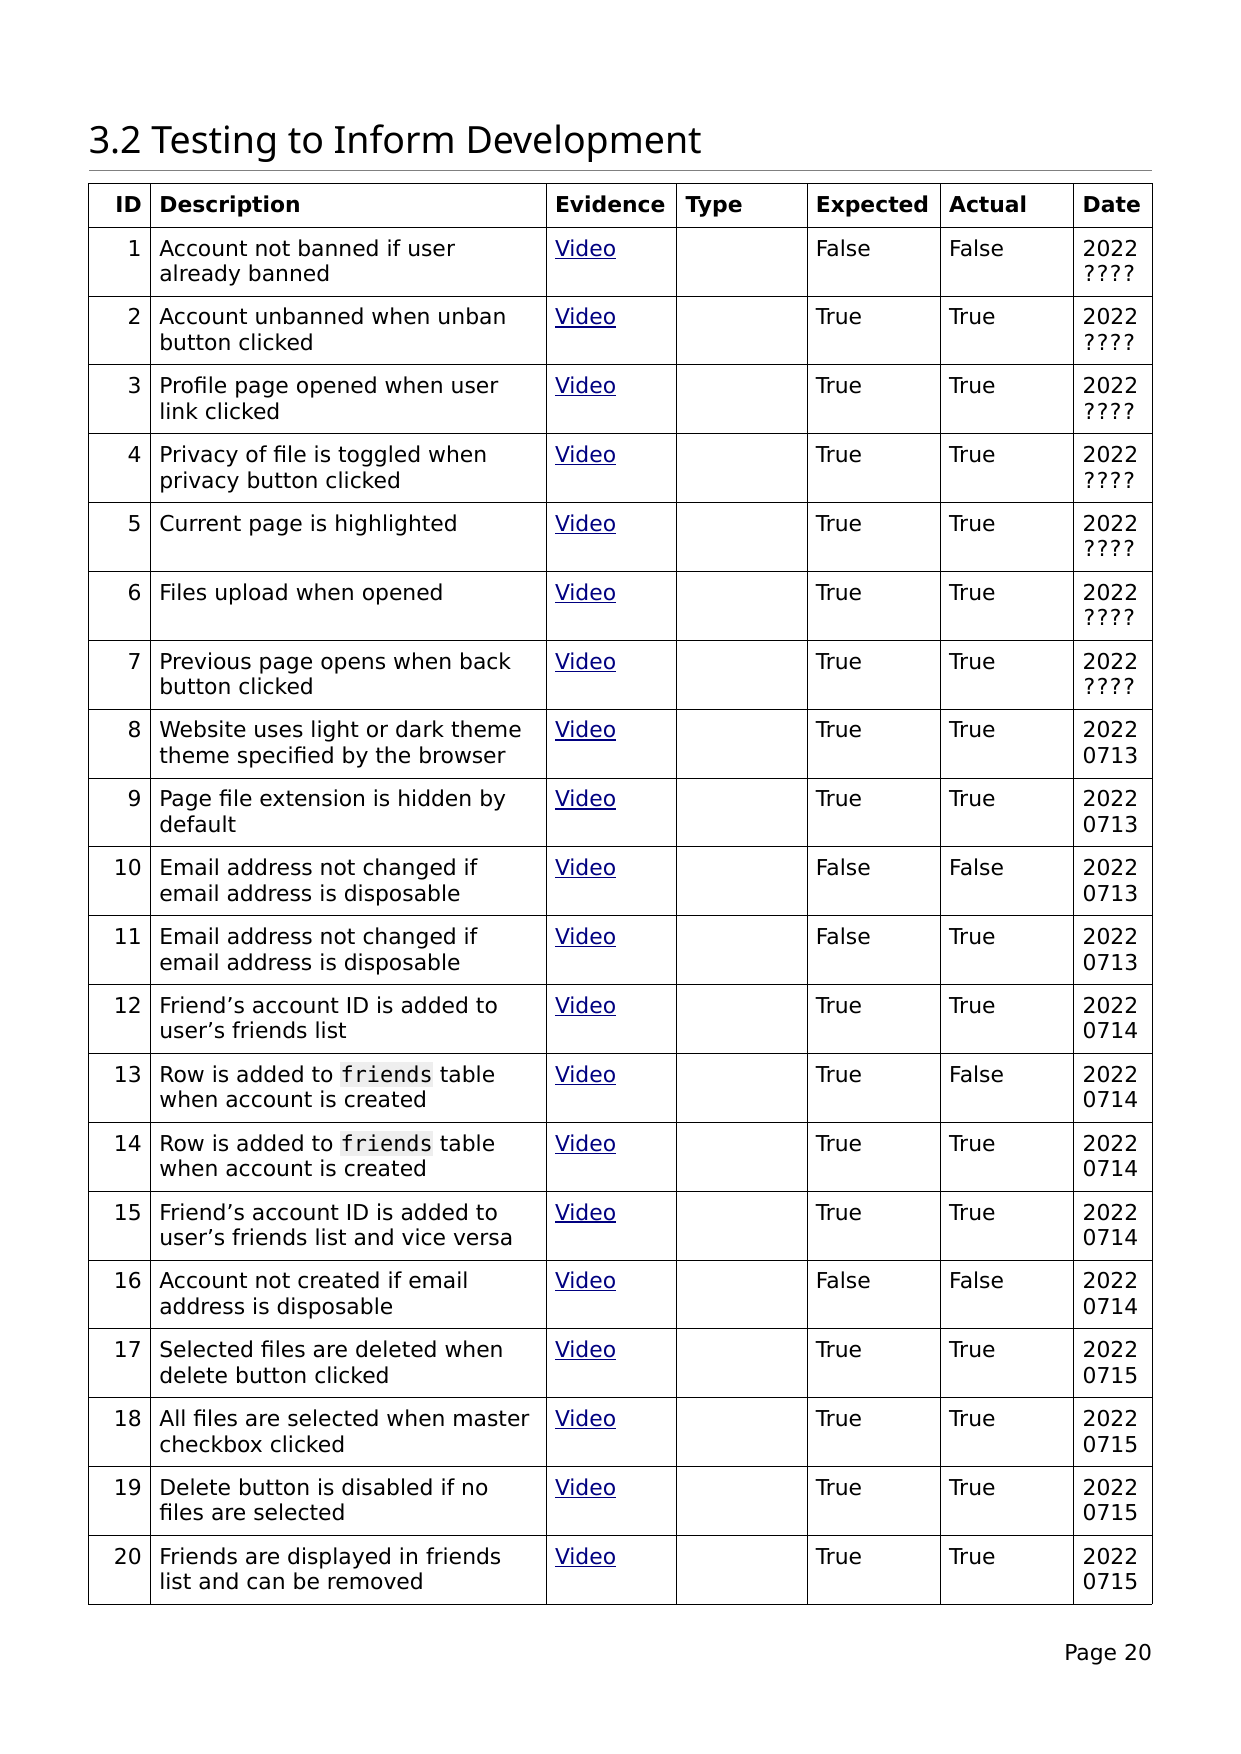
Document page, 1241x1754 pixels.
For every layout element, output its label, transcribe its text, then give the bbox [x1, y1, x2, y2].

table_cell True [941, 779, 1073, 846]
table_header Expected [808, 184, 940, 227]
table_cell Video [547, 365, 676, 433]
table_cell All files are selected when master checkbox clicked [151, 1398, 546, 1466]
table_cell 2 [89, 297, 150, 364]
table_cell [677, 916, 807, 984]
table_cell [677, 710, 807, 777]
table_cell True [808, 1054, 940, 1122]
table_cell True [808, 1536, 940, 1604]
table_cell [677, 1467, 807, 1535]
table_cell Video [547, 710, 676, 777]
table_cell 16 [89, 1261, 150, 1328]
table_cell True [941, 365, 1073, 433]
table_cell 2022???? [1074, 434, 1152, 502]
table_cell Profile page opened when user link clicked [151, 365, 546, 433]
table_cell False [808, 916, 940, 984]
table_cell 20220715 [1074, 1398, 1152, 1466]
table_cell 4 [89, 434, 150, 502]
table_cell Video [547, 916, 676, 984]
table_cell [677, 297, 807, 364]
table_cell [677, 1192, 807, 1259]
table_cell 10 [89, 847, 150, 915]
table_cell Video [547, 779, 676, 846]
table_cell 20220715 [1074, 1536, 1152, 1604]
table_cell True [941, 297, 1073, 364]
table_cell True [941, 985, 1073, 1053]
table_cell False [808, 1261, 940, 1328]
table_cell 2022???? [1074, 503, 1152, 571]
table_cell False [941, 847, 1073, 915]
table_header Type [677, 184, 807, 227]
table_cell Email address not changed if email address is disposable [151, 916, 546, 984]
table_cell Page file extension is hidden by default [151, 779, 546, 846]
table_cell True [808, 1192, 940, 1259]
table_cell 2022???? [1074, 572, 1152, 640]
table_cell 18 [89, 1398, 150, 1466]
table_cell 20220713 [1074, 916, 1152, 984]
table_cell True [941, 1123, 1073, 1191]
table_header Actual [941, 184, 1073, 227]
table_cell [677, 1123, 807, 1191]
table_cell 7 [89, 641, 150, 709]
table_cell True [941, 710, 1073, 777]
table_cell True [808, 1398, 940, 1466]
table_cell [677, 985, 807, 1053]
table_cell Website uses light or dark theme theme specified by the browser [151, 710, 546, 777]
table_cell Delete button is disabled if no files are selected [151, 1467, 546, 1535]
table_cell [677, 1054, 807, 1122]
table_cell 20 [89, 1536, 150, 1604]
table_cell [677, 1536, 807, 1604]
table_cell False [941, 228, 1073, 296]
table_cell [677, 503, 807, 571]
table_cell False [941, 1054, 1073, 1122]
table_cell 2022???? [1074, 365, 1152, 433]
table_cell Video [547, 1329, 676, 1397]
table_cell True [941, 1467, 1073, 1535]
table_cell 20220713 [1074, 710, 1152, 777]
table_cell 13 [89, 1054, 150, 1122]
table_header Description [151, 184, 546, 227]
table_cell 20220714 [1074, 1261, 1152, 1328]
table_cell True [808, 572, 940, 640]
table_cell Video [547, 1054, 676, 1122]
table_cell True [941, 916, 1073, 984]
table_cell 3 [89, 365, 150, 433]
table_cell [677, 779, 807, 846]
table_cell True [941, 1192, 1073, 1259]
table_cell 9 [89, 779, 150, 846]
table_cell True [941, 1329, 1073, 1397]
table_cell False [808, 847, 940, 915]
table_cell 20220715 [1074, 1467, 1152, 1535]
table_cell Account unbanned when unban button clicked [151, 297, 546, 364]
table_cell Video [547, 1398, 676, 1466]
table_cell True [808, 297, 940, 364]
table_cell [677, 1329, 807, 1397]
table_cell [677, 1398, 807, 1466]
table_cell 20220714 [1074, 985, 1152, 1053]
table_cell True [941, 1398, 1073, 1466]
table_cell 19 [89, 1467, 150, 1535]
table_cell 20220714 [1074, 1192, 1152, 1259]
table_cell Video [547, 985, 676, 1053]
table_cell 20220715 [1074, 1329, 1152, 1397]
table_cell 8 [89, 710, 150, 777]
table_cell Video [547, 1467, 676, 1535]
table_cell True [808, 1467, 940, 1535]
table_cell Video [547, 641, 676, 709]
table_cell 20220713 [1074, 779, 1152, 846]
table_cell 14 [89, 1123, 150, 1191]
table_cell Video [547, 572, 676, 640]
table_cell 20220714 [1074, 1054, 1152, 1122]
table_cell Current page is highlighted [151, 503, 546, 571]
table_cell Row is added to friends table when account is created [151, 1054, 546, 1122]
table_cell Video [547, 847, 676, 915]
table_cell True [808, 985, 940, 1053]
table_cell Previous page opens when back button clicked [151, 641, 546, 709]
table_cell 17 [89, 1329, 150, 1397]
table_cell Privacy of file is toggled when privacy button clicked [151, 434, 546, 502]
table_cell True [808, 710, 940, 777]
table_cell 2022???? [1074, 297, 1152, 364]
table_cell Video [547, 1123, 676, 1191]
table_cell [677, 641, 807, 709]
table_cell True [808, 1123, 940, 1191]
subtitle 3.2 Testing to Inform Development [88, 113, 1152, 171]
table_cell 2022???? [1074, 641, 1152, 709]
table_header Evidence [547, 184, 676, 227]
table_cell [677, 434, 807, 502]
table_cell 1 [89, 228, 150, 296]
table_cell Video [547, 228, 676, 296]
table_cell True [808, 503, 940, 571]
table_header Date [1074, 184, 1152, 227]
table_cell Video [547, 1192, 676, 1259]
table_cell Account not banned if user already banned [151, 228, 546, 296]
table_cell Video [547, 1261, 676, 1328]
table_cell Friends are displayed in friends list and can be removed [151, 1536, 546, 1604]
table_cell True [941, 503, 1073, 571]
table_cell Account not created if email address is disposable [151, 1261, 546, 1328]
table_cell True [808, 641, 940, 709]
table_header ID [89, 184, 150, 227]
table_cell 15 [89, 1192, 150, 1259]
table_cell 6 [89, 572, 150, 640]
table_cell 11 [89, 916, 150, 984]
table_cell Video [547, 503, 676, 571]
table_cell [677, 228, 807, 296]
table_cell 2022???? [1074, 228, 1152, 296]
table_cell Video [547, 1536, 676, 1604]
table_cell Friend’s account ID is added to user’s friends list [151, 985, 546, 1053]
table_cell True [941, 572, 1073, 640]
table_cell True [941, 641, 1073, 709]
table_cell [677, 1261, 807, 1328]
table_cell [677, 847, 807, 915]
table_cell True [808, 1329, 940, 1397]
table_cell Friend’s account ID is added to user’s friends list and vice versa [151, 1192, 546, 1259]
table_cell True [808, 434, 940, 502]
table_cell Selected files are deleted when delete button clicked [151, 1329, 546, 1397]
table_cell True [808, 779, 940, 846]
table_cell Video [547, 434, 676, 502]
table_cell Files upload when opened [151, 572, 546, 640]
table_cell False [941, 1261, 1073, 1328]
table_cell [677, 572, 807, 640]
table_cell 20220714 [1074, 1123, 1152, 1191]
table_cell True [941, 1536, 1073, 1604]
table_cell Row is added to friends table when account is created [151, 1123, 546, 1191]
table_cell True [941, 434, 1073, 502]
table_cell True [808, 365, 940, 433]
table_cell [677, 365, 807, 433]
table_cell False [808, 228, 940, 296]
table_cell Video [547, 297, 676, 364]
table_cell 20220713 [1074, 847, 1152, 915]
table_cell Email address not changed if email address is disposable [151, 847, 546, 915]
table_cell 5 [89, 503, 150, 571]
table_cell 12 [89, 985, 150, 1053]
